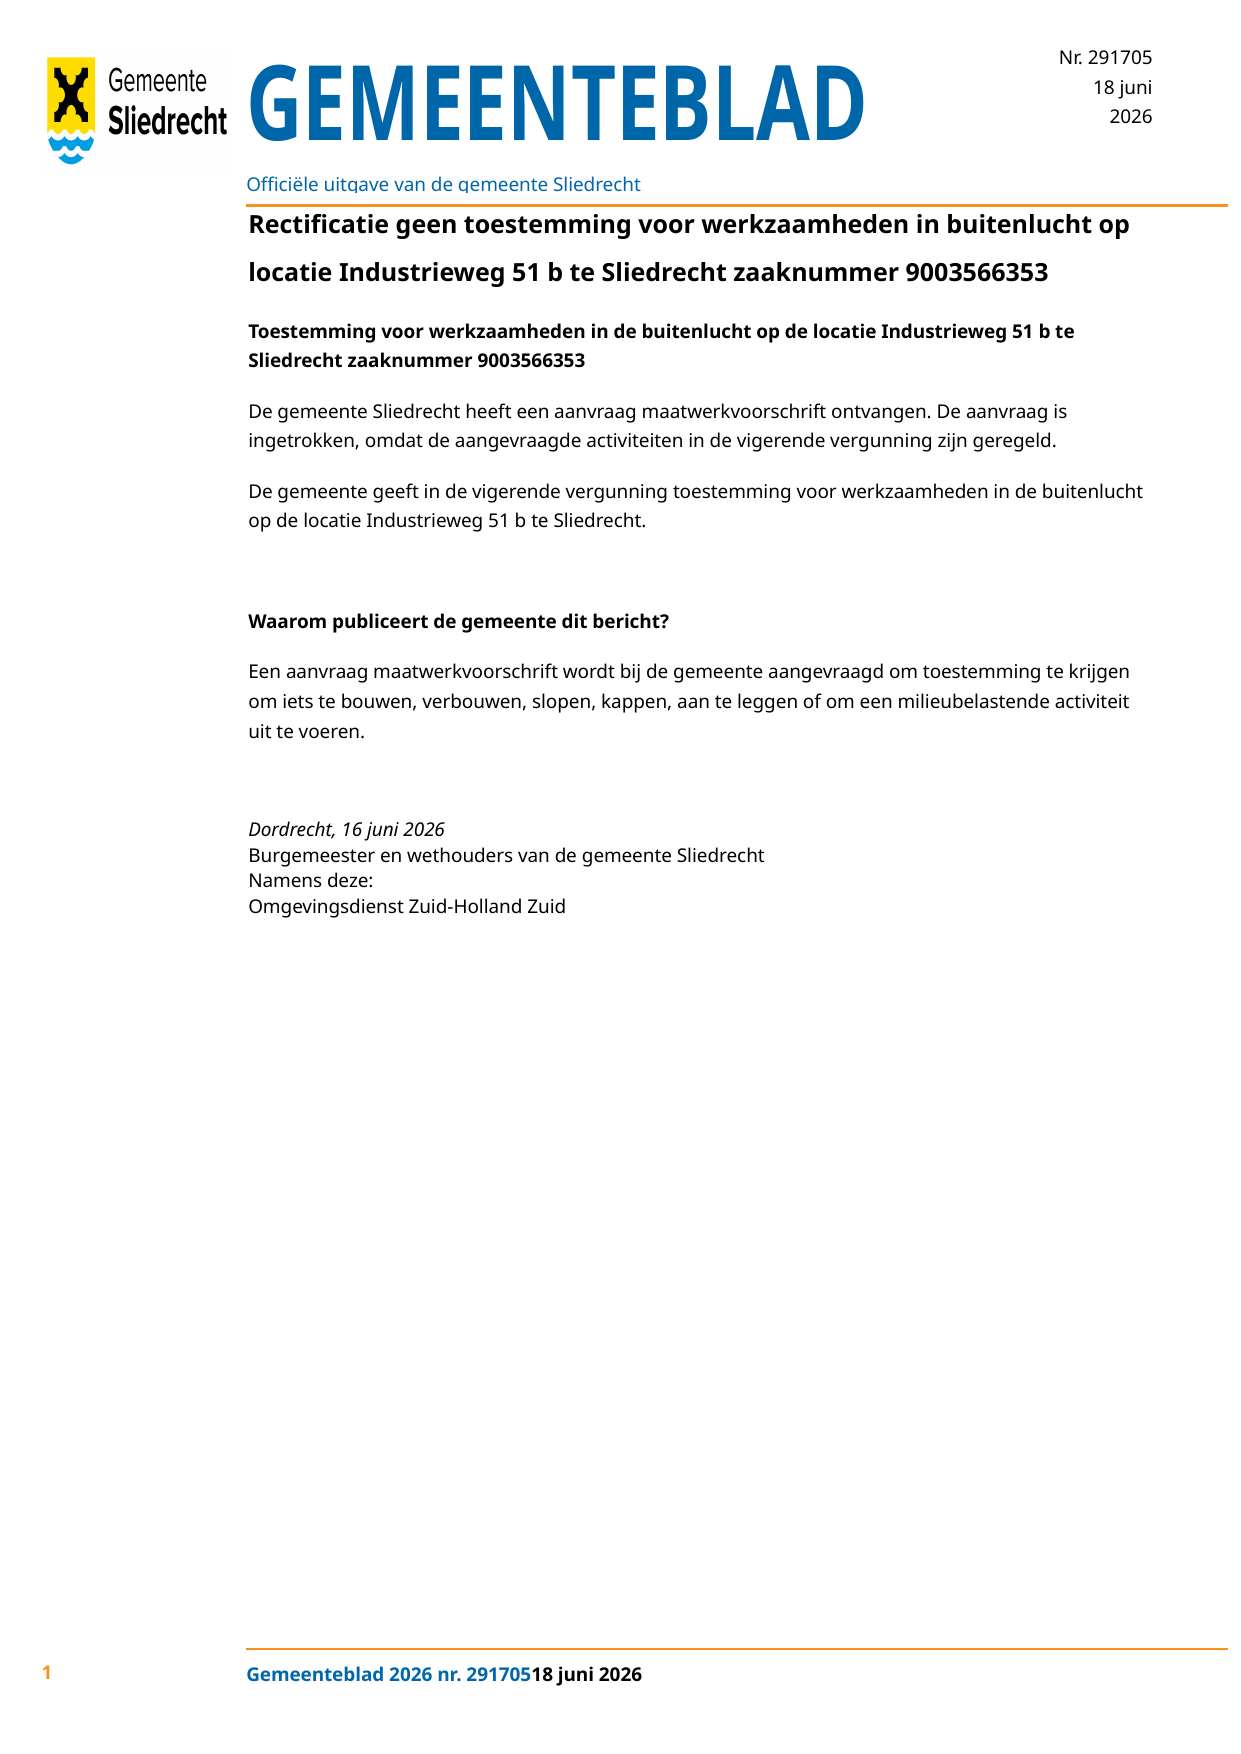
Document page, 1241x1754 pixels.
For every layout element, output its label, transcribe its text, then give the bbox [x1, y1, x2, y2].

text De gemeente Sliedrecht heeft een aanvraag maatwerkvoorschrift ontvangen. De aanvraag is ingetrokken, omdat de aangevraagde activiteiten in de vigerende vergunning zijn geregeld. [248, 398, 1152, 453]
text Namens deze: [248, 868, 1152, 893]
text Omgevingsdienst Zuid-Holland Zuid [248, 893, 1152, 919]
text Toestemming voor werkzaamheden in de buitenlucht op de locatie Industrieweg 51 b te Sliedrecht zaaknummer 9003566353 [248, 318, 1152, 373]
text Een aanvraag maatwerkvoorschrift wordt bij de gemeente aangevraagd om toestemming te krijgen om iets te bouwen, verbouwen, slopen, kappen, aan te leggen of om een milieubelastende activiteit uit te voeren. [248, 659, 1152, 744]
picture [41, 47, 231, 172]
text De gemeente geeft in de vigerende vergunning toestemming voor werkzaamheden in de buitenlucht op de locatie Industrieweg 51 b te Sliedrecht. [248, 478, 1152, 533]
text Waarom publiceert de gemeente dit bericht? [248, 608, 1152, 634]
text Rectificatie geen toestemming voor werkzaamheden in buitenlucht op locatie Industrieweg 51 b te Sliedrecht zaaknummer 9003566353 [248, 207, 1152, 288]
text Dordrecht, 16 juni 2026 [248, 816, 1152, 842]
text Burgemeester en wethouders van de gemeente Sliedrecht [248, 842, 1152, 868]
